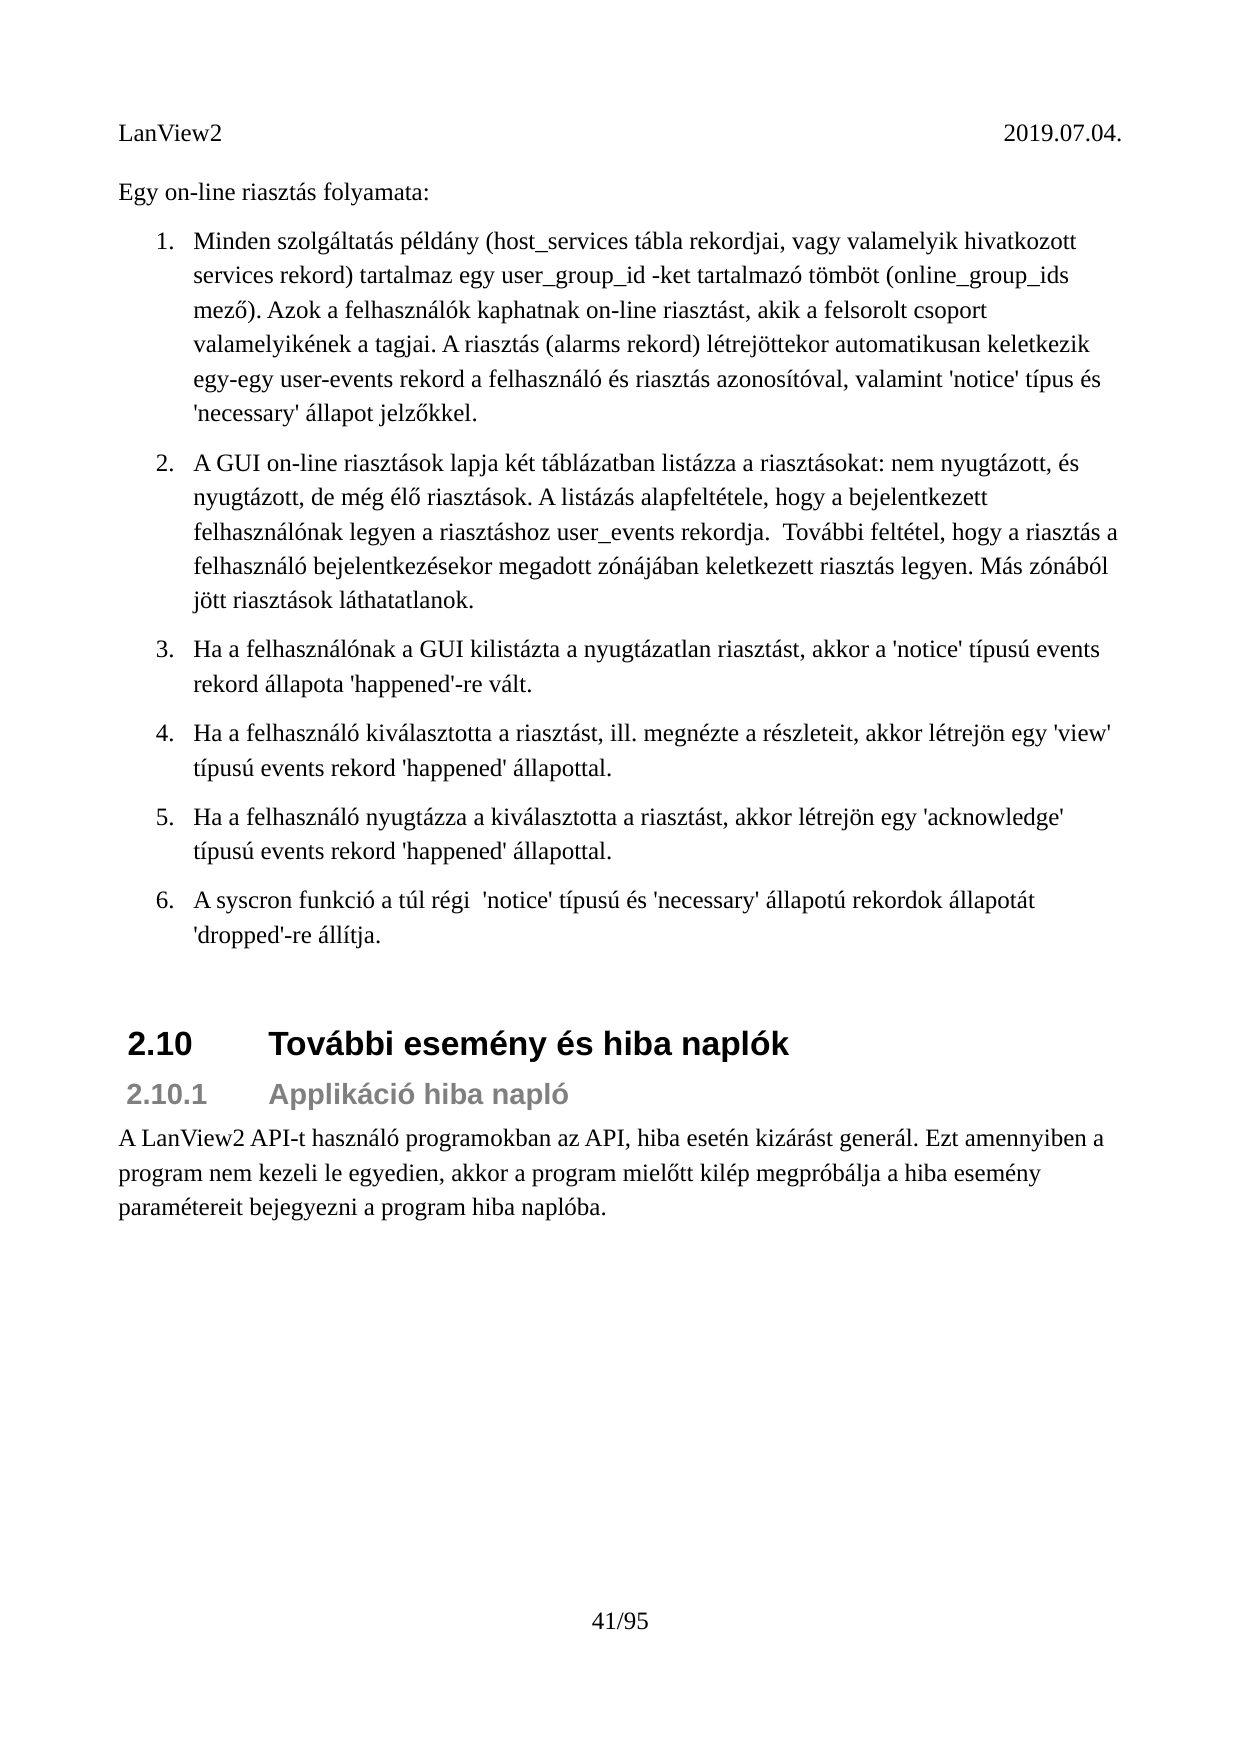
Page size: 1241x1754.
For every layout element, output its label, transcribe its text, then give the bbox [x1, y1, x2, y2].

list A GUI on-line riasztások lapja két táblázatban listázza a riasztásokat: nem nyugtázott, és nyugtázott, de még élő riasztások. A listázás alapfeltétele, hogy a bejelentkezett felhasználónak legyen a riasztáshoz user_events rekordja. További feltétel, hogy a riasztás a felhasználó bejelentkezésekor megadott zónájában keletkezett riasztás legyen. Más zónából jött riasztások láthatatlanok. [156, 448, 1122, 614]
list Ha a felhasználó nyugtázza a kiválasztotta a riasztást, akkor létrejön egy 'acknowledge' típusú events rekord 'happened' állapottal. [156, 802, 1122, 865]
list Minden szolgáltatás példány (host_services tábla rekordjai, vagy valamelyik hivatkozott services rekord) tartalmaz egy user_group_id -ket tartalmazó tömböt (online_group_ids mező). Azok a felhasználók kaphatnak on-line riasztást, akik a felsorolt csoport valamelyikének a tagjai. A riasztás (alarms rekord) létrejöttekor automatikusan keletkezik egy-egy user-events rekord a felhasználó és riasztás azonosítóval, valamint 'notice' típus és 'necessary' állapot jelzőkkel. [156, 226, 1122, 427]
list Ha a felhasználó kiválasztotta a riasztást, ill. megnézte a részleteit, akkor létrejön egy 'view' típusú events rekord 'happened' állapottal. [156, 718, 1122, 781]
subtitle Applikáció hiba napló [118, 1077, 1122, 1111]
text Egy on-line riasztás folyamata: [118, 177, 1122, 206]
list A syscron funkció a túl régi 'notice' típusú és 'necessary' állapotú rekordok állapotát 'dropped'-re állítja. [156, 885, 1122, 948]
list Ha a felhasználónak a GUI kilistázta a nyugtázatlan riasztást, akkor a 'notice' típusú events rekord állapota 'happened'-re vált. [156, 634, 1122, 698]
text A LanView2 API-t használó programokban az API, hiba esetén kizárást generál. Ezt amennyiben a program nem kezeli le egyedien, akkor a program mielőtt kilép megpróbálja a hiba esemény paramétereit bejegyezni a program hiba naplóba. [118, 1123, 1122, 1221]
subtitle További esemény és hiba naplók [118, 1024, 1122, 1063]
